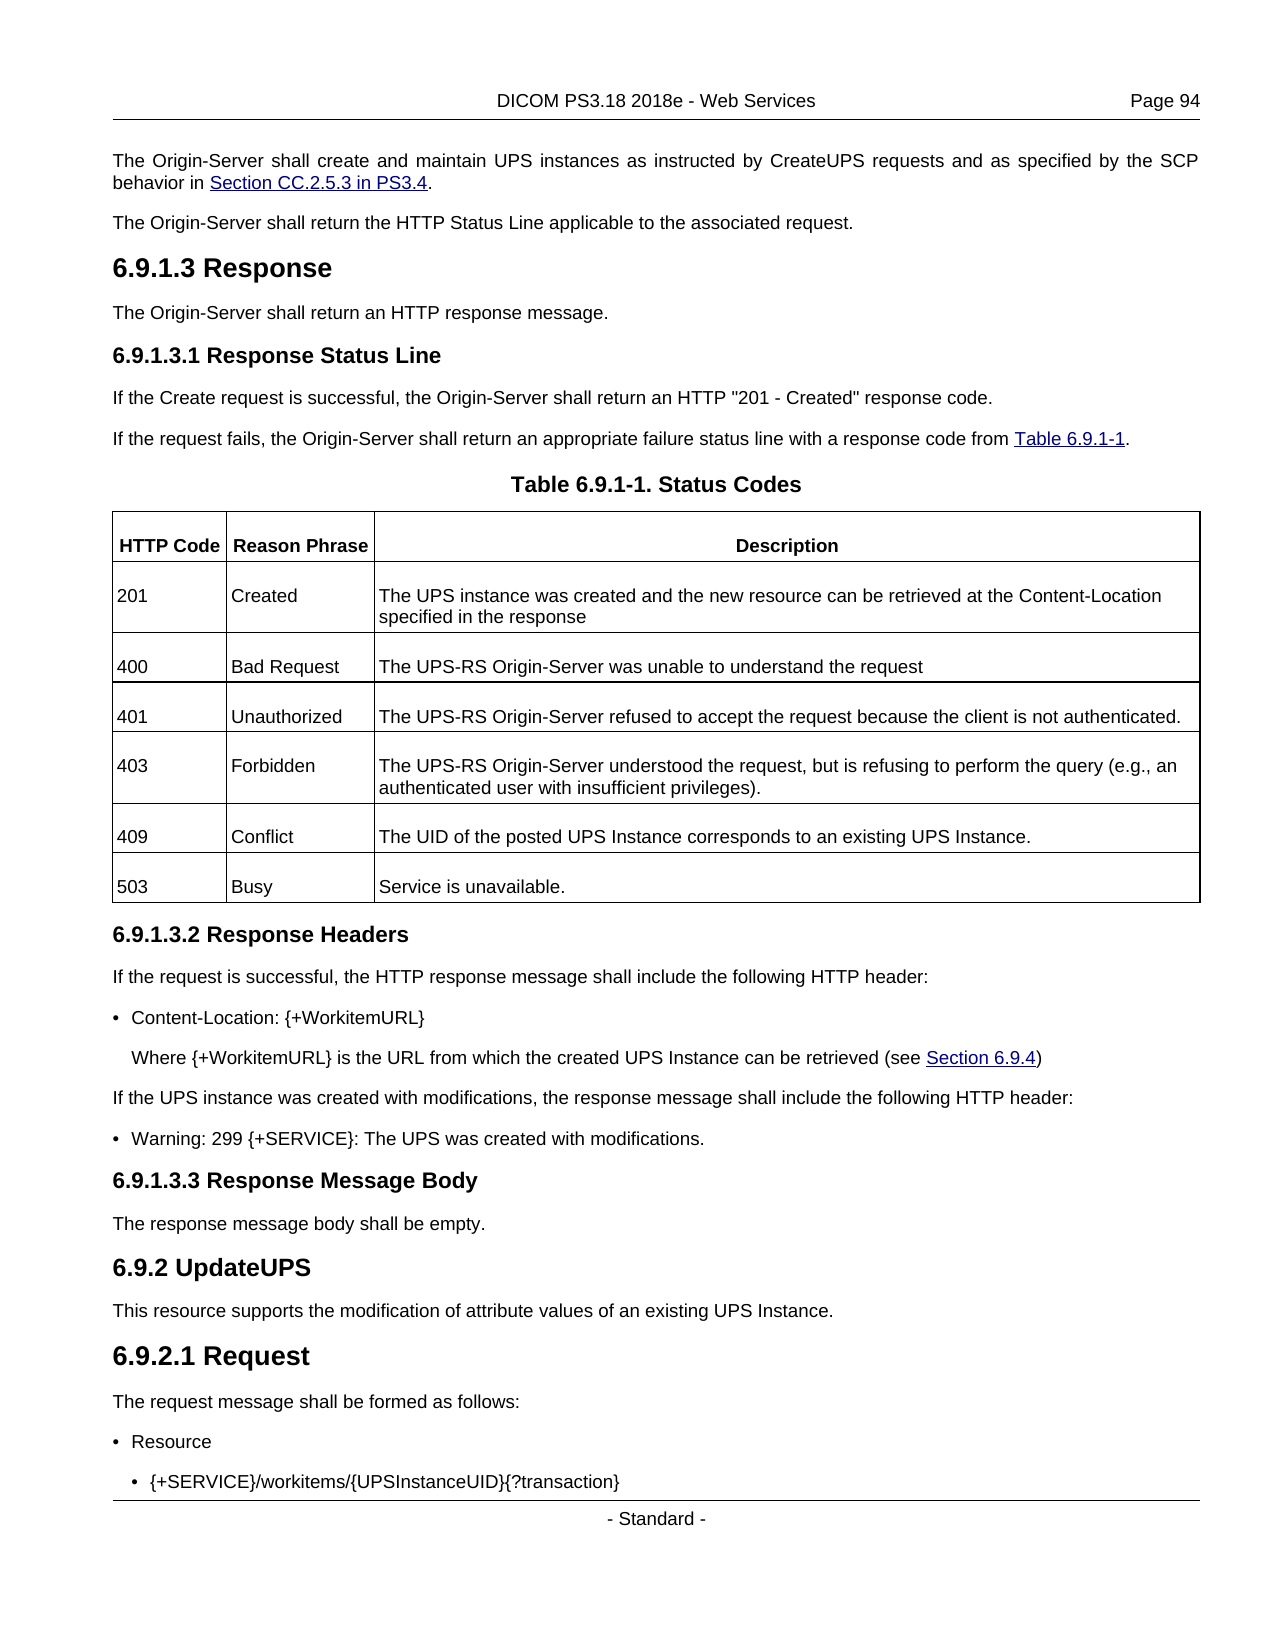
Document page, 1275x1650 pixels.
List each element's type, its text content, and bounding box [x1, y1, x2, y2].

table_cell Service is unavailable. [375, 853, 1199, 902]
list Content-Location: {+WorkitemURL} [112, 1006, 1200, 1028]
table_cell Busy [227, 853, 374, 902]
list Warning: 299 {+SERVICE}: The UPS was created with modifications. [112, 1127, 1200, 1149]
table_cell The UID of the posted UPS Instance corresponds to an existing UPS Instance. [375, 804, 1199, 852]
table_header Description [375, 512, 1199, 561]
text This resource supports the modification of attribute values of an existing UPS Instance. [112, 1300, 1200, 1322]
text If the request is successful, the HTTP response message shall include the following HTTP header: [112, 966, 1200, 988]
text 6.9.1.3 Response [112, 252, 1200, 283]
table_cell 503 [113, 853, 226, 902]
text If the request fails, the Origin-Server shall return an appropriate failure status line with a response code from Table 6.9.1-1. [112, 427, 1200, 449]
text 6.9.1.3.2 Response Headers [112, 922, 1200, 947]
text If the Create request is successful, the Origin-Server shall return an HTTP "201 - Created" response code. [112, 387, 1200, 409]
table_cell The UPS-RS Origin-Server was unable to understand the request [375, 633, 1199, 681]
text The Origin-Server shall create and maintain UPS instances as instructed by CreateUPS requests and as specified by the SCP behavior in Section CC.2.5.3 in PS3.4. [112, 150, 1200, 193]
table_cell 400 [113, 633, 226, 681]
list Where {+WorkitemURL} is the URL from which the created UPS Instance can be retrieved (see Section 6.9.4) [112, 1047, 1200, 1068]
table_cell Bad Request [227, 633, 374, 681]
table_cell 403 [113, 732, 226, 802]
text 6.9.2 UpdateUPS [112, 1253, 1200, 1281]
table_header Reason Phrase [227, 512, 374, 561]
text The Origin-Server shall return the HTTP Status Line applicable to the associated request. [112, 212, 1200, 233]
text 6.9.1.3.1 Response Status Line [112, 342, 1200, 368]
text 6.9.2.1 Request [112, 1340, 1200, 1372]
table_cell The UPS-RS Origin-Server refused to accept the request because the client is not authenticated. [375, 683, 1199, 731]
text The request message shall be formed as follows: [112, 1390, 1200, 1412]
text 6.9.1.3.3 Response Message Body [112, 1168, 1200, 1193]
table_cell The UPS-RS Origin-Server understood the request, but is refusing to perform the query (e.g., an authenticated user with insufficient privileges). [375, 732, 1199, 802]
text The response message body shall be empty. [112, 1212, 1200, 1234]
table_cell Conflict [227, 804, 374, 852]
table_cell Forbidden [227, 732, 374, 802]
table_cell Unauthorized [227, 683, 374, 731]
table_cell 409 [113, 804, 226, 852]
table_cell Created [227, 562, 374, 632]
table_cell 201 [113, 562, 226, 632]
table_cell The UPS instance was created and the new resource can be retrieved at the Content-Location specified in the response [375, 562, 1199, 632]
text The Origin-Server shall return an HTTP response message. [112, 302, 1200, 324]
list Resource [112, 1431, 1200, 1452]
list {+SERVICE}/workitems/{UPSInstanceUID}{?transaction} [131, 1471, 1200, 1493]
table_header HTTP Code [113, 512, 226, 561]
text If the UPS instance was created with modifications, the response message shall include the following HTTP header: [112, 1087, 1200, 1109]
table_cell 401 [113, 683, 226, 731]
text Table 6.9.1-1. Status Codes [112, 471, 1200, 497]
